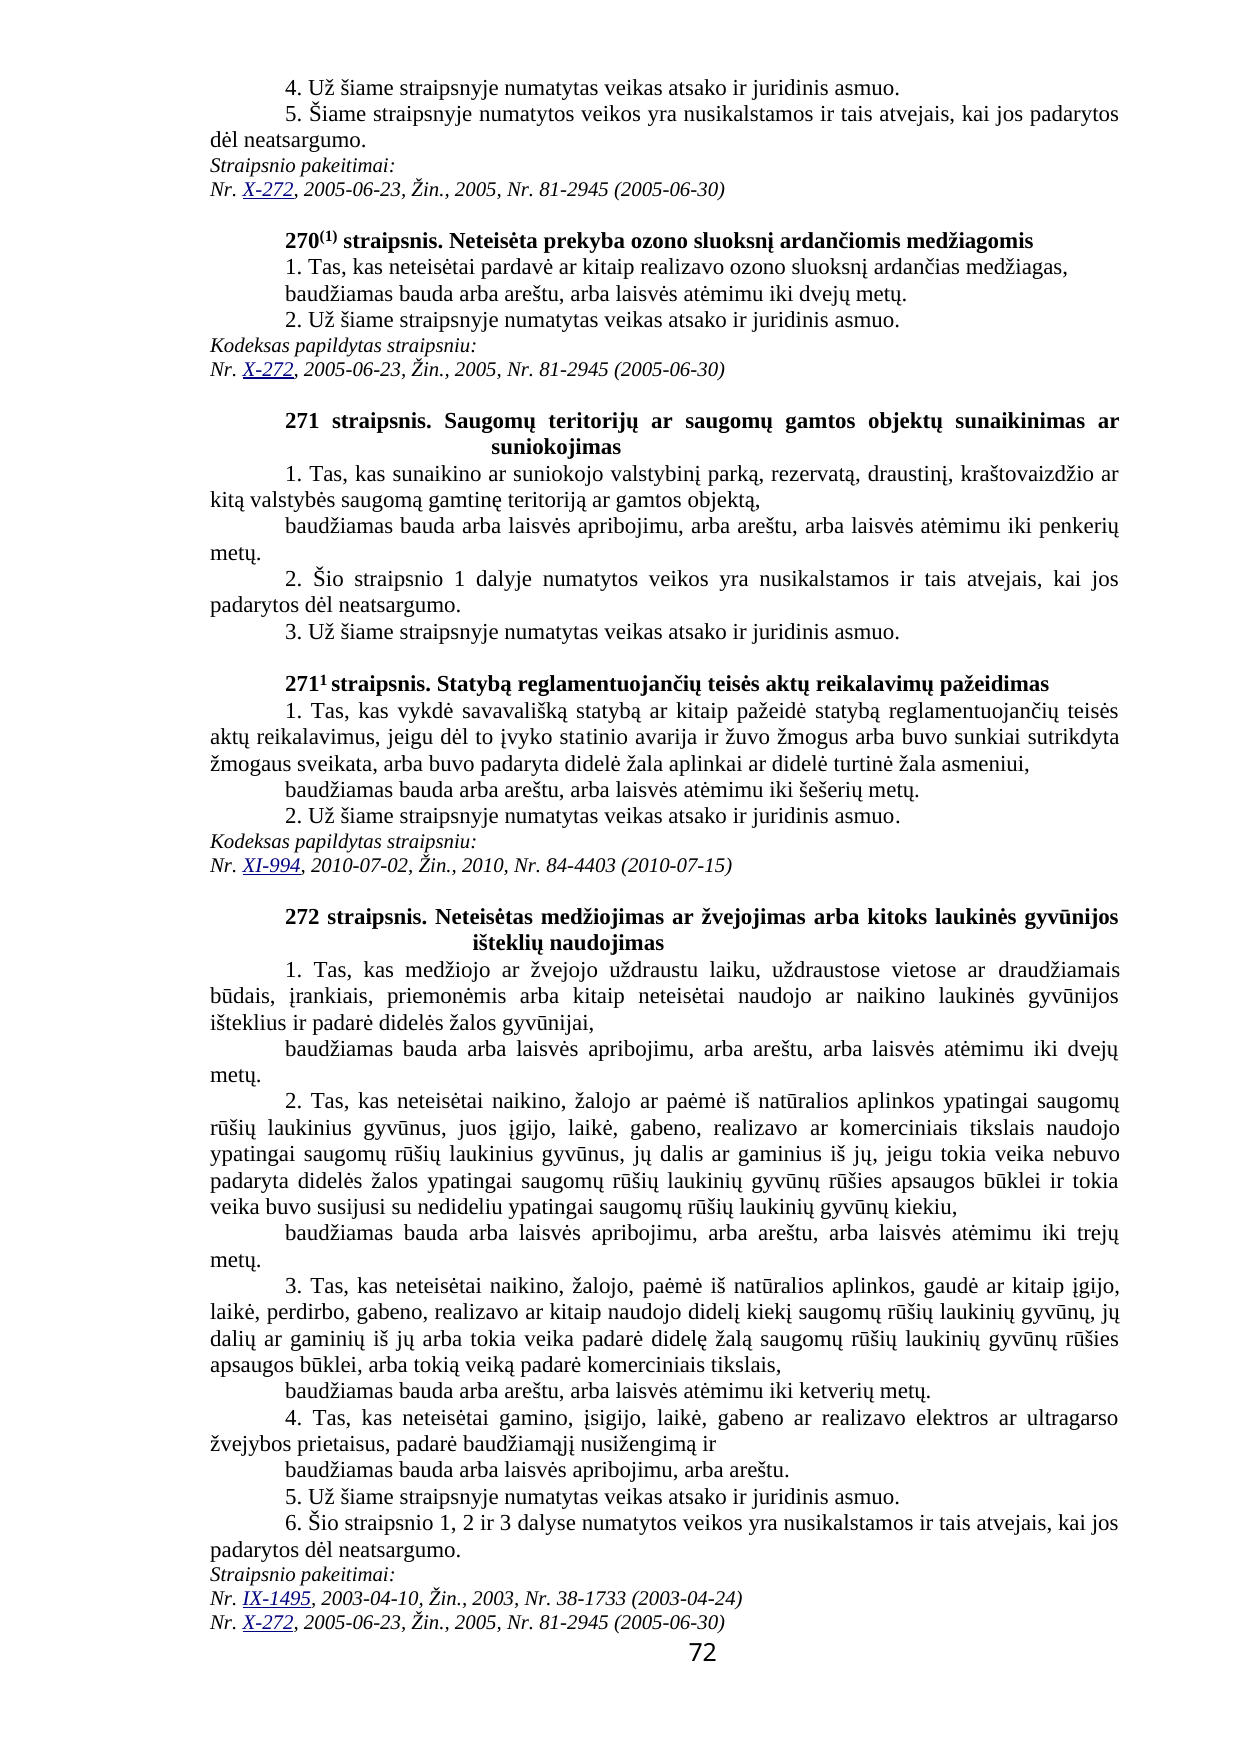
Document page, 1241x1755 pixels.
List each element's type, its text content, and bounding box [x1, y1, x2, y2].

text Nr. X-272, 2005-06-23, Žin., 2005, Nr. 81-2945 (2005-06-30) [210, 357, 1120, 381]
text 1. Tas, kas vykdė savavališką statybą ar kitaip pažeidė statybą reglamentuojančių teisės aktų reikalavimus, jeigu dėl to įvyko statinio avarija ir žuvo žmogus arba buvo sunkiai sutrikdyta žmogaus sveikata, arba buvo padaryta didelė žala aplinkai ar didelė turtinė žala asmeniui, [210, 697, 1120, 776]
text Straipsnio pakeitimai: [210, 153, 1120, 177]
text 1. Tas, kas sunaikino ar suniokojo valstybinį parką, rezervatą, draustinį, kraštovaizdžio ar kitą valstybės saugomą gamtinę teritoriją ar gamtos objektą, [210, 460, 1120, 512]
text 5. Už šiame straipsnyje numatytas veikas atsako ir juridinis asmuo. [210, 1483, 1120, 1509]
text baudžiamas bauda arba laisvės apribojimu, arba areštu. [210, 1457, 1120, 1483]
text baudžiamas bauda arba laisvės apribojimu, arba areštu, arba laisvės atėmimu iki dvejų metų. [210, 1035, 1120, 1088]
text Nr. XI-994, 2010-07-02, Žin., 2010, Nr. 84-4403 (2010-07-15) [210, 853, 1120, 877]
text 2711 straipsnis. Statybą reglamentuojančių teisės aktų reikalavimų pažeidimas [285, 671, 1120, 697]
text baudžiamas bauda arba areštu, arba laisvės atėmimu iki ketverių metų. [210, 1377, 1120, 1404]
text baudžiamas bauda arba laisvės apribojimu, arba areštu, arba laisvės atėmimu iki penkerių metų. [210, 512, 1120, 565]
text 3. Tas, kas neteisėtai naikino, žalojo, paėmė iš natūralios aplinkos, gaudė ar kitaip įgijo, laikė, perdirbo, gabeno, realizavo ar kitaip naudojo didelį kiekį saugomų rūšių laukinių gyvūnų, jų dalių ar gaminių iš jų arba tokia veika padarė didelę žalą saugomų rūšių laukinių gyvūnų rūšies apsaugos būklei, arba tokią veiką padarė komerciniais tikslais, [210, 1272, 1120, 1377]
text 2. Šio straipsnio 1 dalyje numatytos veikos yra nusikalstamos ir tais atvejais, kai jos padarytos dėl neatsargumo. [210, 565, 1120, 618]
text Kodeksas papildytas straipsniu: [210, 829, 1120, 853]
text baudžiamas bauda arba areštu, arba laisvės atėmimu iki dvejų metų. [210, 280, 1120, 306]
text Kodeksas papildytas straipsniu: [210, 332, 1120, 357]
text 272 straipsnis. Neteisėtas medžiojimas ar žvejojimas arba kitoks laukinės gyvūnijos išteklių naudojimas [285, 903, 1120, 956]
text Straipsnio pakeitimai: [210, 1562, 1120, 1586]
text 271 straipsnis. Saugomų teritorijų ar saugomų gamtos objektų sunaikinimas ar suniokojimas [285, 407, 1120, 460]
text 1. Tas, kas neteisėtai pardavė ar kitaip realizavo ozono sluoksnį ardančias medžiagas, [210, 253, 1120, 280]
text baudžiamas bauda arba areštu, arba laisvės atėmimu iki šešerių metų. [210, 776, 1120, 802]
text 3. Už šiame straipsnyje numatytas veikas atsako ir juridinis asmuo. [210, 618, 1120, 644]
text Nr. X-272, 2005-06-23, Žin., 2005, Nr. 81-2945 (2005-06-30) [210, 177, 1120, 201]
text Nr. IX-1495, 2003-04-10, Žin., 2003, Nr. 38-1733 (2003-04-24) [210, 1586, 1120, 1610]
text 2. Už šiame straipsnyje numatytas veikas atsako ir juridinis asmuo. [210, 802, 1120, 829]
text 6. Šio straipsnio 1, 2 ir 3 dalyse numatytos veikos yra nusikalstamos ir tais atvejais, kai jos padarytos dėl neatsargumo. [210, 1509, 1120, 1562]
text 2. Tas, kas neteisėtai naikino, žalojo ar paėmė iš natūralios aplinkos ypatingai saugomų rūšių laukinius gyvūnus, juos įgijo, laikė, gabeno, realizavo ar komerciniais tikslais naudojo ypatingai saugomų rūšių laukinius gyvūnus, jų dalis ar gaminius iš jų, jeigu tokia veika nebuvo padaryta didelės žalos ypatingai saugomų rūšių laukinių gyvūnų rūšies apsaugos būklei ir tokia veika buvo susijusi su nedideliu ypatingai saugomų rūšių laukinių gyvūnų kiekiu, [210, 1088, 1120, 1219]
text 2. Už šiame straipsnyje numatytas veikas atsako ir juridinis asmuo. [210, 306, 1120, 332]
text 270(1) straipsnis. Neteisėta prekyba ozono sluoksnį ardančiomis medžiagomis [210, 227, 1120, 253]
text 4. Tas, kas neteisėtai gamino, įsigijo, laikė, gabeno ar realizavo elektros ar ultragarso žvejybos prietaisus, padarė baudžiamąjį nusižengimą ir [210, 1404, 1120, 1457]
text 1. Tas, kas medžiojo ar žvejojo uždraustu laiku, uždraustose vietose ar draudžiamais būdais, įrankiais, priemonėmis arba kitaip neteisėtai naudojo ar naikino laukinės gyvūnijos išteklius ir padarė didelės žalos gyvūnijai, [210, 956, 1120, 1035]
text baudžiamas bauda arba laisvės apribojimu, arba areštu, arba laisvės atėmimu iki trejų metų. [210, 1219, 1120, 1272]
text 5. Šiame straipsnyje numatytos veikos yra nusikalstamos ir tais atvejais, kai jos padarytos dėl neatsargumo. [210, 100, 1120, 153]
text Nr. X-272, 2005-06-23, Žin., 2005, Nr. 81-2945 (2005-06-30) [210, 1610, 1120, 1634]
text 4. Už šiame straipsnyje numatytas veikas atsako ir juridinis asmuo. [210, 73, 1120, 100]
